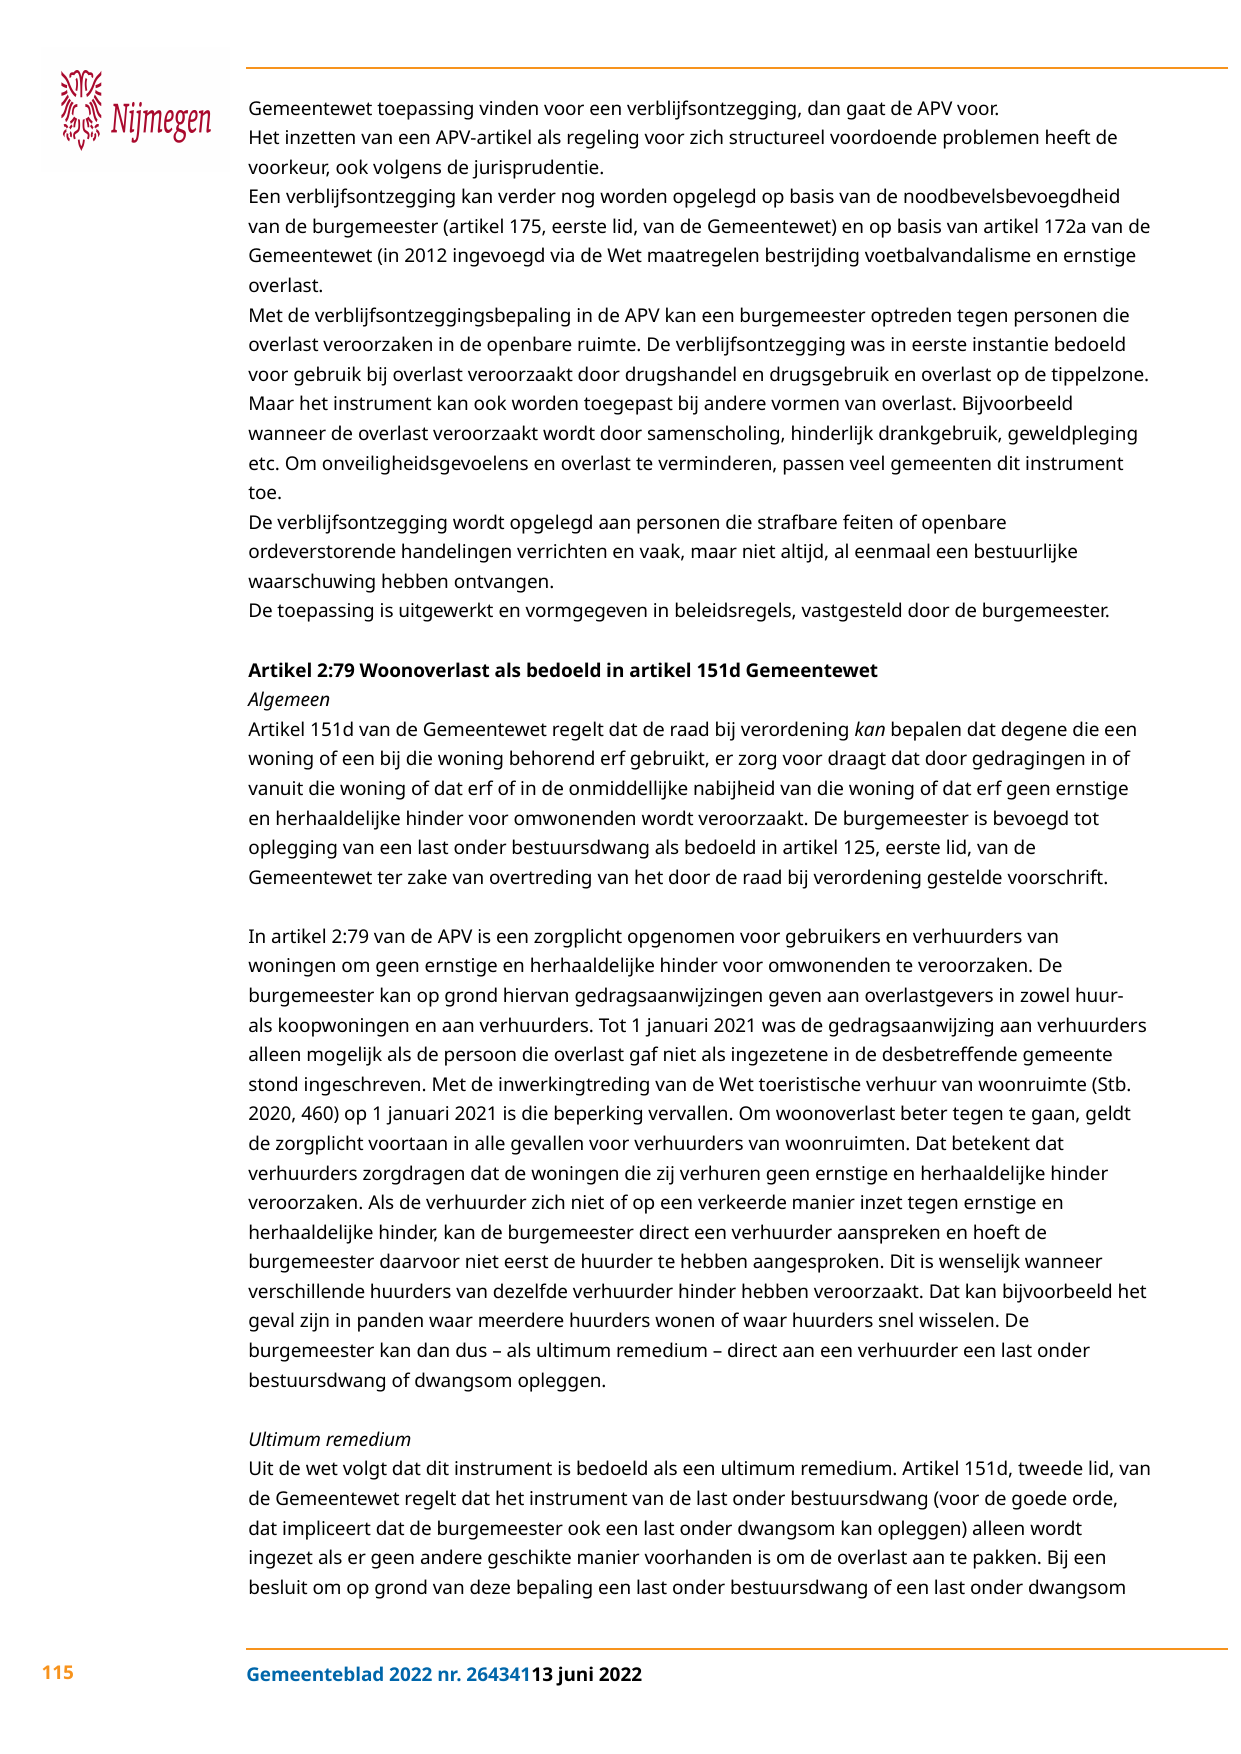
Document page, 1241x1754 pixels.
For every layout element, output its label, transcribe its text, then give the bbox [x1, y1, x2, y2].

text De toepassing is uitgewerkt en vormgegeven in beleidsregels, vastgesteld door de burgemeester. [248, 598, 1152, 623]
text Artikel 151d van de Gemeentewet regelt dat de raad bij verordening kan bepalen dat degene die een woning of een bij die woning behorend erf gebruikt, er zorg voor draagt dat door gedragingen in of vanuit die woning of dat erf of in de onmiddellijke nabijheid van die woning of dat erf geen ernstige en herhaaldelijke hinder voor omwonenden wordt veroorzaakt. De burgemeester is bevoegd tot oplegging van een last onder bestuursdwang als bedoeld in artikel 125, eerste lid, van de Gemeentewet ter zake van overtreding van het door de raad bij verordening gestelde voorschrift. [248, 716, 1152, 890]
text De verblijfsontzegging wordt opgelegd aan personen die strafbare feiten of openbare ordeverstorende handelingen verrichten en vaak, maar niet altijd, al eenmaal een bestuurlijke waarschuwing hebben ontvangen. [248, 509, 1152, 594]
text In artikel 2:79 van de APV is een zorgplicht opgenomen voor gebruikers en verhuurders van woningen om geen ernstige en herhaaldelijke hinder voor omwonenden te veroorzaken. De burgemeester kan op grond hiervan gedragsaanwijzingen geven aan overlastgevers in zowel huur- als koopwoningen en aan verhuurders. Tot 1 januari 2021 was de gedragsaanwijzing aan verhuurders alleen mogelijk als de persoon die overlast gaf niet als ingezetene in de desbetreffende gemeente stond ingeschreven. Met de inwerkingtreding van de Wet toeristische verhuur van woonruimte (Stb. 2020, 460) op 1 januari 2021 is die beperking vervallen. Om woonoverlast beter tegen te gaan, geldt de zorgplicht voortaan in alle gevallen voor verhuurders van woonruimten. Dat betekent dat verhuurders zorgdragen dat de woningen die zij verhuren geen ernstige en herhaaldelijke hinder veroorzaken. Als de verhuurder zich niet of op een verkeerde manier inzet tegen ernstige en herhaaldelijke hinder, kan de burgemeester direct een verhuurder aanspreken en hoeft de burgemeester daarvoor niet eerst de huurder te hebben aangesproken. Dit is wenselijk wanneer verschillende huurders van dezelfde verhuurder hinder hebben veroorzaakt. Dat kan bijvoorbeeld het geval zijn in panden waar meerdere huurders wonen of waar huurders snel wisselen. De burgemeester kan dan dus – als ultimum remedium – direct aan een verhuurder een last onder bestuursdwang of dwangsom opleggen. [248, 923, 1152, 1393]
text Gemeentewet toepassing vinden voor een verblijfsontzegging, dan gaat de APV voor. [248, 95, 1152, 121]
picture [41, 47, 231, 172]
text Met de verblijfsontzeggingsbepaling in de APV kan een burgemeester optreden tegen personen die overlast veroorzaken in de openbare ruimte. De verblijfsontzegging was in eerste instantie bedoeld voor gebruik bij overlast veroorzaakt door drugshandel en drugsgebruik en overlast op de tippelzone. Maar het instrument kan ook worden toegepast bij andere vormen van overlast. Bijvoorbeeld wanneer de overlast veroorzaakt wordt door samenscholing, hinderlijk drankgebruik, geweldpleging etc. Om onveiligheidsgevoelens en overlast te verminderen, passen veel gemeenten dit instrument toe. [248, 302, 1152, 505]
text Het inzetten van een APV-artikel als regeling voor zich structureel voordoende problemen heeft de voorkeur, ook volgens de jurisprudentie. [248, 124, 1152, 180]
text Algemeen [248, 686, 1152, 712]
text Uit de wet volgt dat dit instrument is bedoeld als een ultimum remedium. Artikel 151d, tweede lid, van de Gemeentewet regelt dat het instrument van de last onder bestuursdwang (voor de goede orde, dat impliceert dat de burgemeester ook een last onder dwangsom kan opleggen) alleen wordt ingezet als er geen andere geschikte manier voorhanden is om de overlast aan te pakken. Bij een besluit om op grond van deze bepaling een last onder bestuursdwang of een last onder dwangsom [248, 1456, 1152, 1600]
text Artikel 2:79 Woonoverlast als bedoeld in artikel 151d Gemeentewet [248, 657, 1152, 683]
text Ultimum remedium [248, 1426, 1152, 1452]
text Een verblijfsontzegging kan verder nog worden opgelegd op basis van de noodbevelsbevoegdheid van de burgemeester (artikel 175, eerste lid, van de Gemeentewet) en op basis van artikel 172a van de Gemeentewet (in 2012 ingevoegd via de Wet maatregelen bestrijding voetbalvandalisme en ernstige overlast. [248, 183, 1152, 298]
